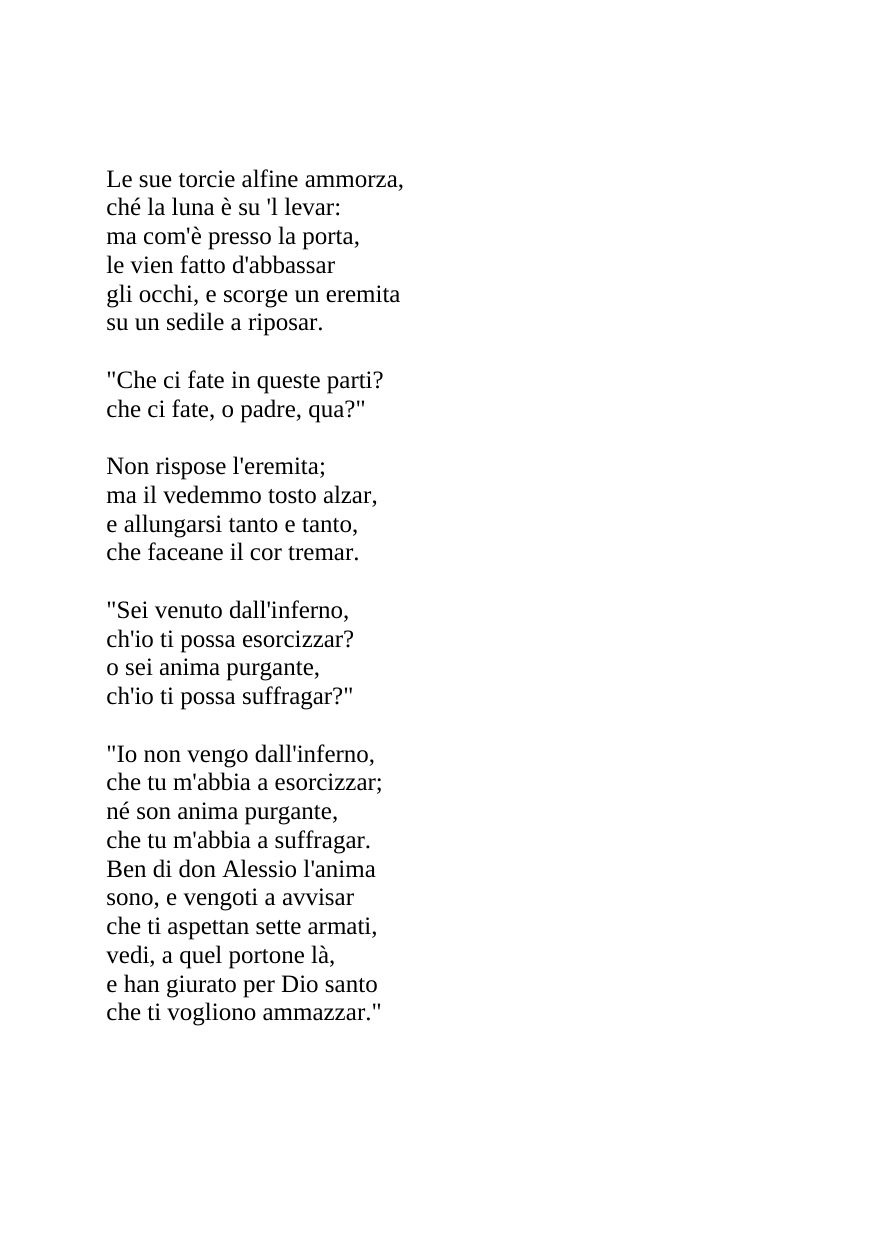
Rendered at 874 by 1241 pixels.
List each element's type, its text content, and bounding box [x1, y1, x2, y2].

text né son anima purgante, [106, 796, 768, 825]
text vedi, a quel portone là, [106, 940, 768, 969]
text che tu m'abbia a esorcizzar; [106, 767, 768, 796]
text e allungarsi tanto e tanto, [106, 509, 768, 537]
text Ben di don Alessio l'anima [106, 854, 768, 882]
text che ti vogliono ammazzar." [106, 997, 768, 1026]
text o sei anima purgante, [106, 652, 768, 681]
text gli occhi, e scorge un eremita [106, 279, 768, 307]
text "Io non vengo dall'inferno, [106, 739, 768, 767]
text Non rispose l'eremita; [106, 451, 768, 480]
text ma il vedemmo tosto alzar, [106, 480, 768, 509]
text ché la luna è su 'l levar: [106, 192, 768, 221]
text sono, e vengoti a avvisar [106, 882, 768, 911]
text su un sedile a riposar. [106, 307, 768, 336]
text ch'io ti possa suffragar?" [106, 681, 768, 710]
text "Sei venuto dall'inferno, [106, 595, 768, 624]
text e han giurato per Dio santo [106, 969, 768, 997]
text che ci fate, o padre, qua?" [106, 394, 768, 422]
text ch'io ti possa esorcizzar? [106, 624, 768, 652]
text che faceane il cor tremar. [106, 537, 768, 566]
text Le sue torcie alfine ammorza, [106, 164, 768, 192]
text ma com'è presso la porta, [106, 221, 768, 250]
text "Che ci fate in queste parti? [106, 365, 768, 394]
text che tu m'abbia a suffragar. [106, 825, 768, 854]
text le vien fatto d'abbassar [106, 250, 768, 279]
text che ti aspettan sette armati, [106, 911, 768, 940]
